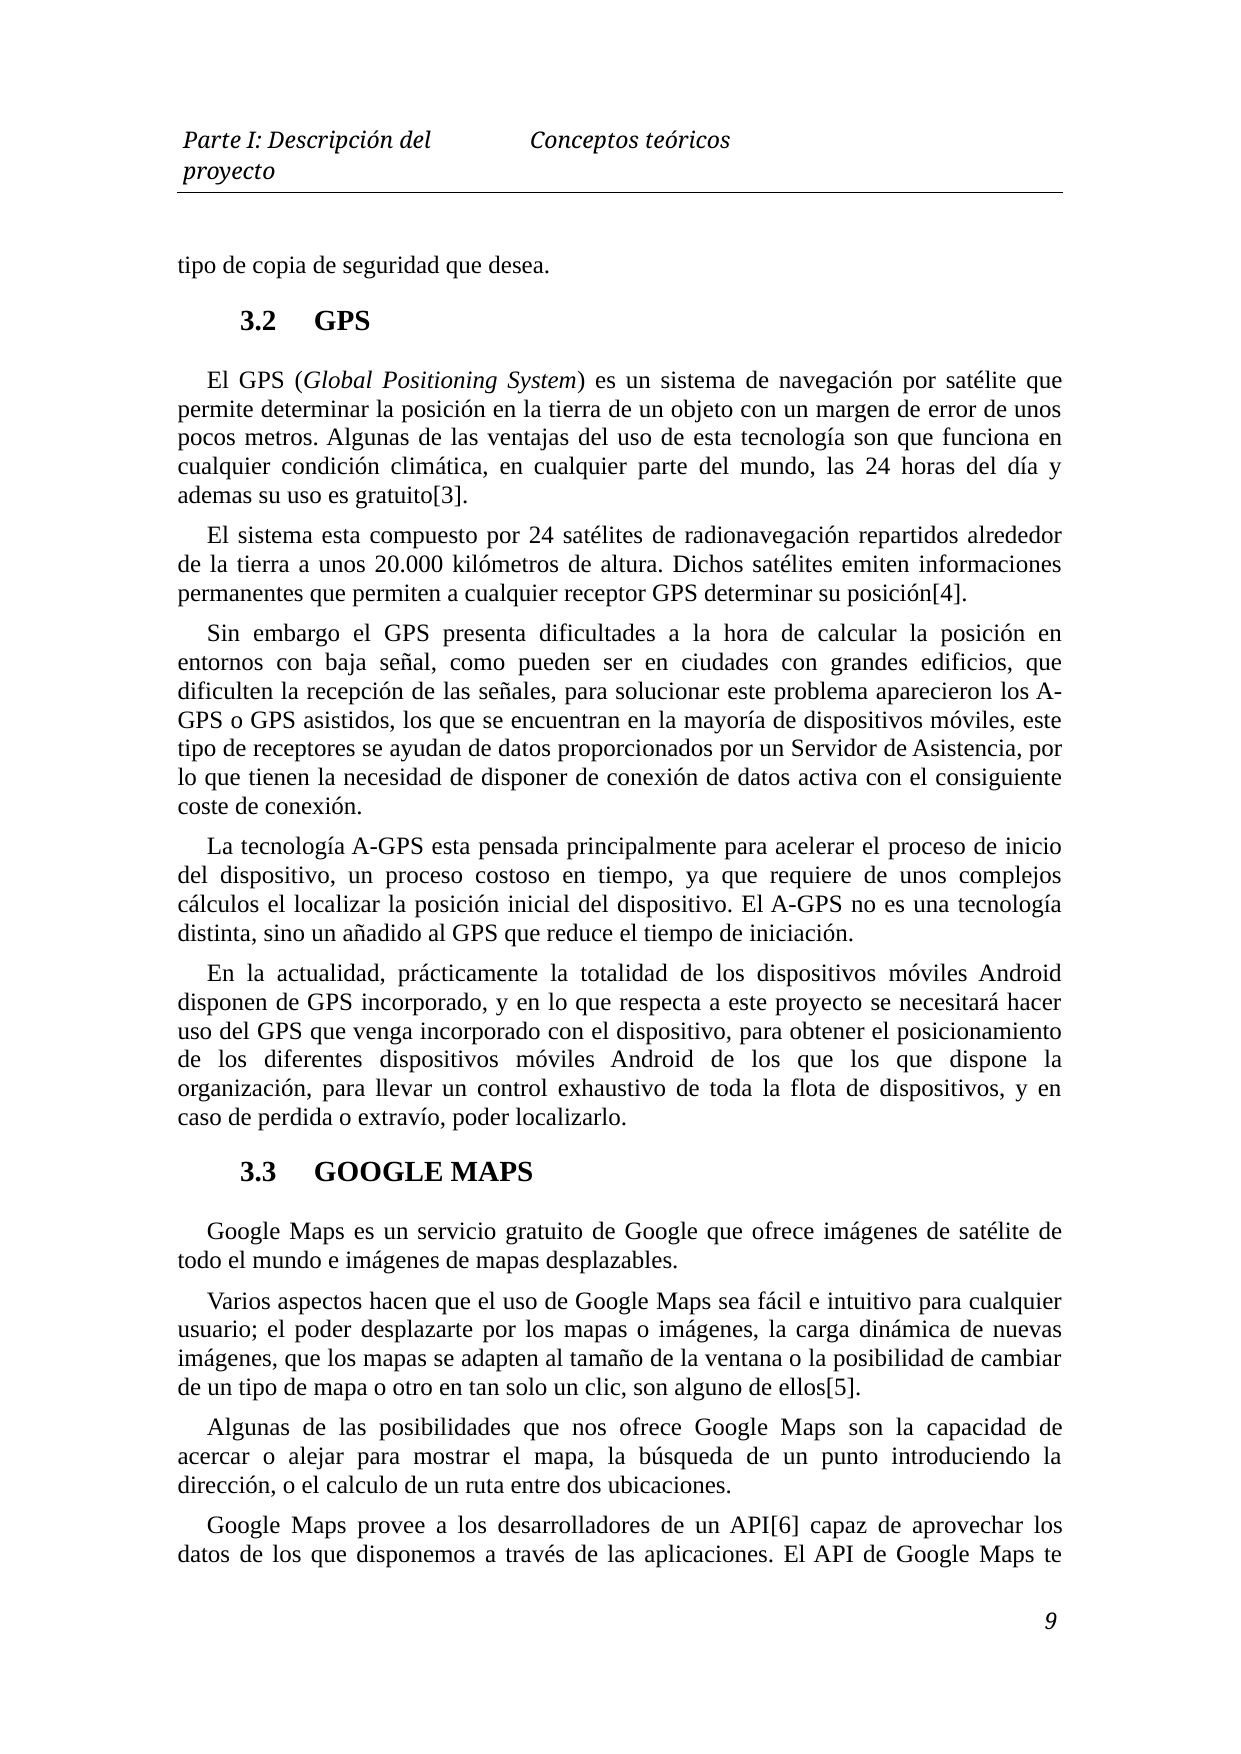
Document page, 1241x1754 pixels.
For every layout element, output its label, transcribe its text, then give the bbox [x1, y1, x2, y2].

text El GPS (Global Positioning System) es un sistema de navegación por satélite que permite determinar la posición en la tierra de un objeto con un margen de error de unos pocos metros. Algunas de las ventajas del uso de esta tecnología son que funciona en cualquier condición climática, en cualquier parte del mundo, las 24 horas del día y ademas su uso es gratuito[3]. [177, 365, 1063, 509]
text El sistema esta compuesto por 24 satélites de radionavegación repartidos alrededor de la tierra a unos 20.000 kilómetros de altura. Dichos satélites emiten informaciones permanentes que permiten a cualquier receptor GPS determinar su posición[4]. [177, 520, 1063, 607]
text La tecnología A-GPS esta pensada principalmente para acelerar el proceso de inicio del dispositivo, un proceso costoso en tiempo, ya que requiere de unos complejos cálculos el localizar la posición inicial del dispositivo. El A-GPS no es una tecnología distinta, sino un añadido al GPS que reduce el tiempo de iniciación. [177, 831, 1063, 946]
text Google Maps provee a los desarrolladores de un API[6] capaz de aprovechar los datos de los que disponemos a través de las aplicaciones. El API de Google Maps te [177, 1511, 1063, 1568]
subtitle Google Maps [240, 1154, 1063, 1188]
subtitle GPS [240, 303, 1063, 336]
text Algunas de las posibilidades que nos ofrece Google Maps son la capacidad de acercar o alejar para mostrar el mapa, la búsqueda de un punto introduciendo la dirección, o el calculo de un ruta entre dos ubicaciones. [177, 1412, 1063, 1499]
text Sin embargo el GPS presenta dificultades a la hora de calcular la posición en entornos con baja señal, como pueden ser en ciudades con grandes edificios, que dificulten la recepción de las señales, para solucionar este problema aparecieron los A-GPS o GPS asistidos, los que se encuentran en la mayoría de dispositivos móviles, este tipo de receptores se ayudan de datos proporcionados por un Servidor de Asistencia, por lo que tienen la necesidad de disponer de conexión de datos activa con el consiguiente coste de conexión. [177, 618, 1063, 820]
text tipo de copia de seguridad que desea. [177, 250, 1063, 279]
text Google Maps es un servicio gratuito de Google que ofrece imágenes de satélite de todo el mundo e imágenes de mapas desplazables. [177, 1216, 1063, 1274]
text Varios aspectos hacen que el uso de Google Maps sea fácil e intuitivo para cualquier usuario; el poder desplazarte por los mapas o imágenes, la carga dinámica de nuevas imágenes, que los mapas se adapten al tamaño de la ventana o la posibilidad de cambiar de un tipo de mapa o otro en tan solo un clic, son alguno de ellos[5]. [177, 1286, 1063, 1401]
text En la actualidad, prácticamente la totalidad de los dispositivos móviles Android disponen de GPS incorporado, y en lo que respecta a este proyecto se necesitará hacer uso del GPS que venga incorporado con el dispositivo, para obtener el posicionamiento de los diferentes dispositivos móviles Android de los que los que dispone la organización, para llevar un control exhaustivo de toda la flota de dispositivos, y en caso de perdida o extravío, poder localizarlo. [177, 958, 1063, 1131]
